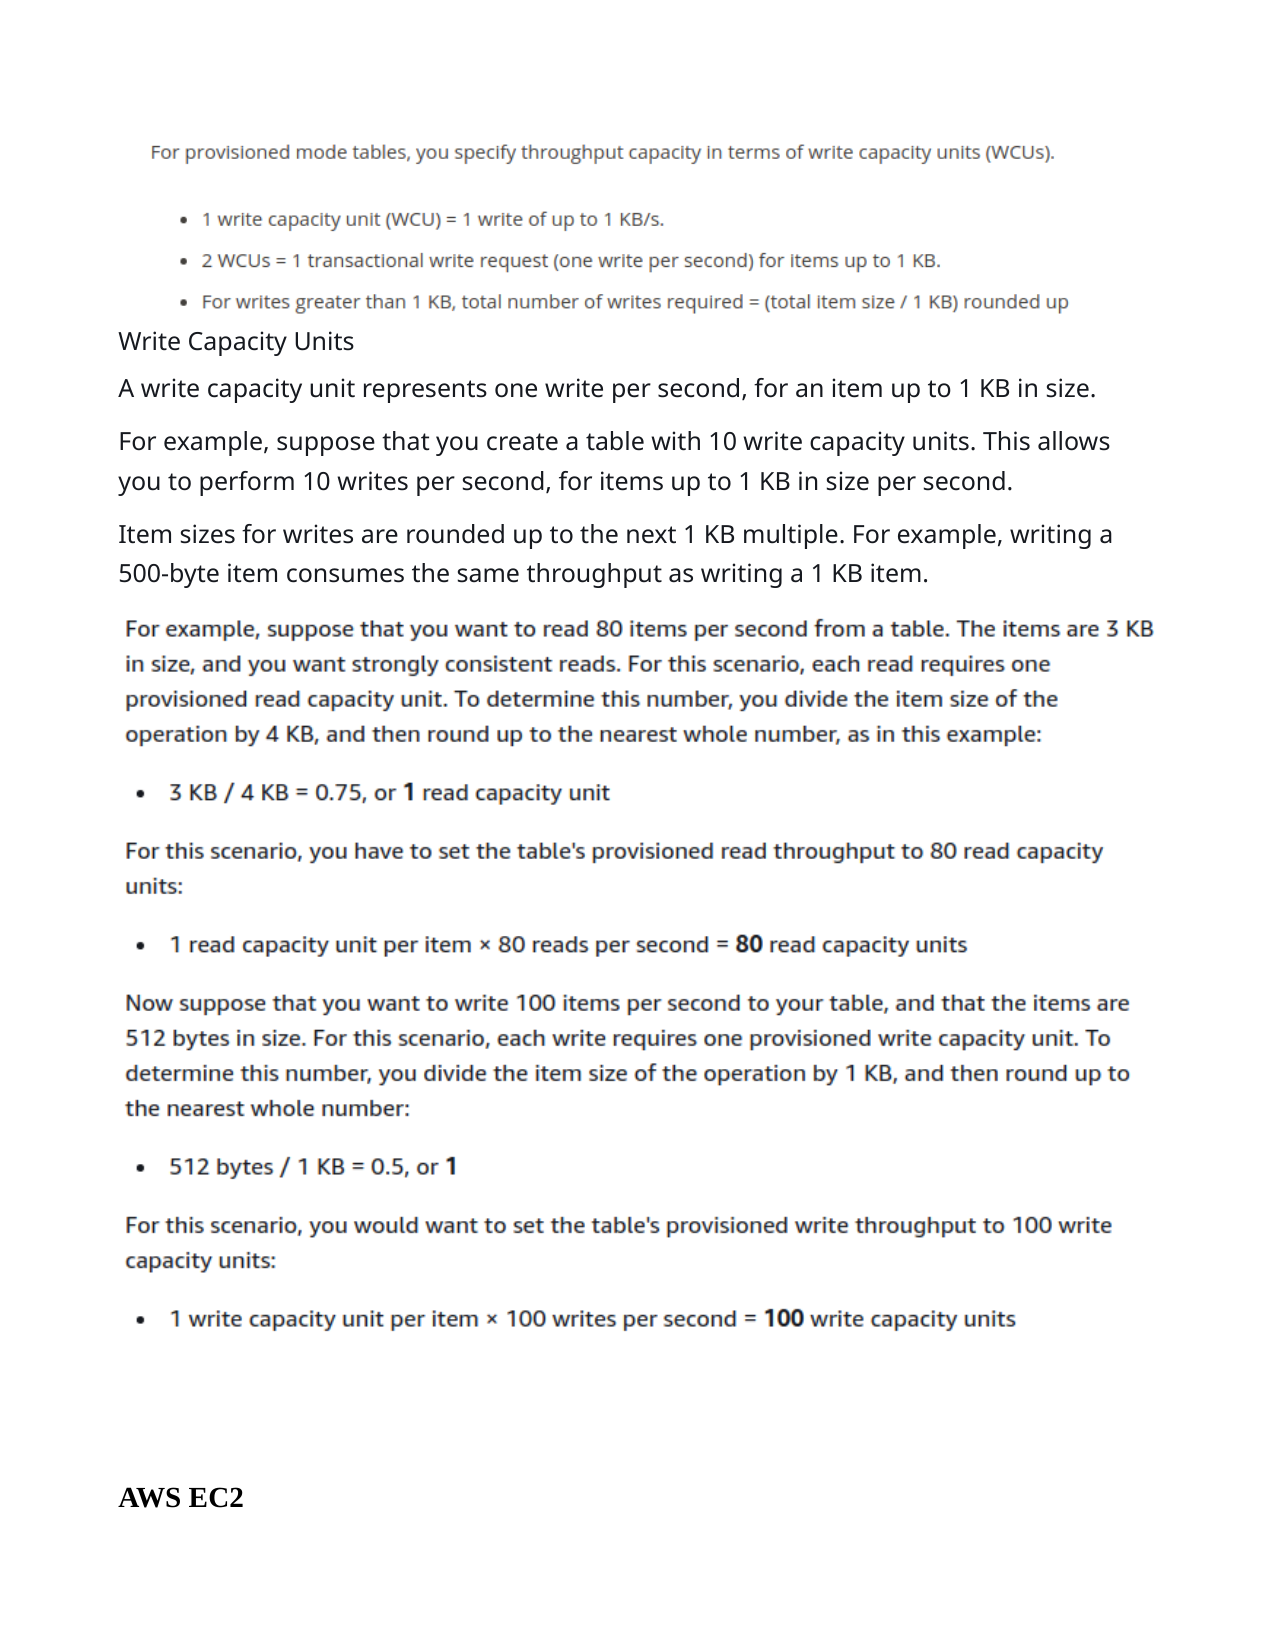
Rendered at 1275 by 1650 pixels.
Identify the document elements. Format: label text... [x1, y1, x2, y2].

picture [118, 609, 1157, 1337]
text AWS EC2 [118, 1480, 1157, 1513]
text A write capacity unit represents one write per second, for an item up to 1 KB in size. [118, 370, 1157, 404]
text Item sizes for writes are rounded up to the next 1 KB multiple. For example, writing a 500-byte item consumes the same throughput as writing a 1 KB item. [118, 517, 1157, 590]
picture [114, 129, 1109, 324]
subtitle Write Capacity Units [118, 118, 1157, 358]
text For example, suppose that you create a table with 10 write capacity units. This allows you to perform 10 writes per second, for items up to 1 KB in size per second. [118, 424, 1157, 497]
